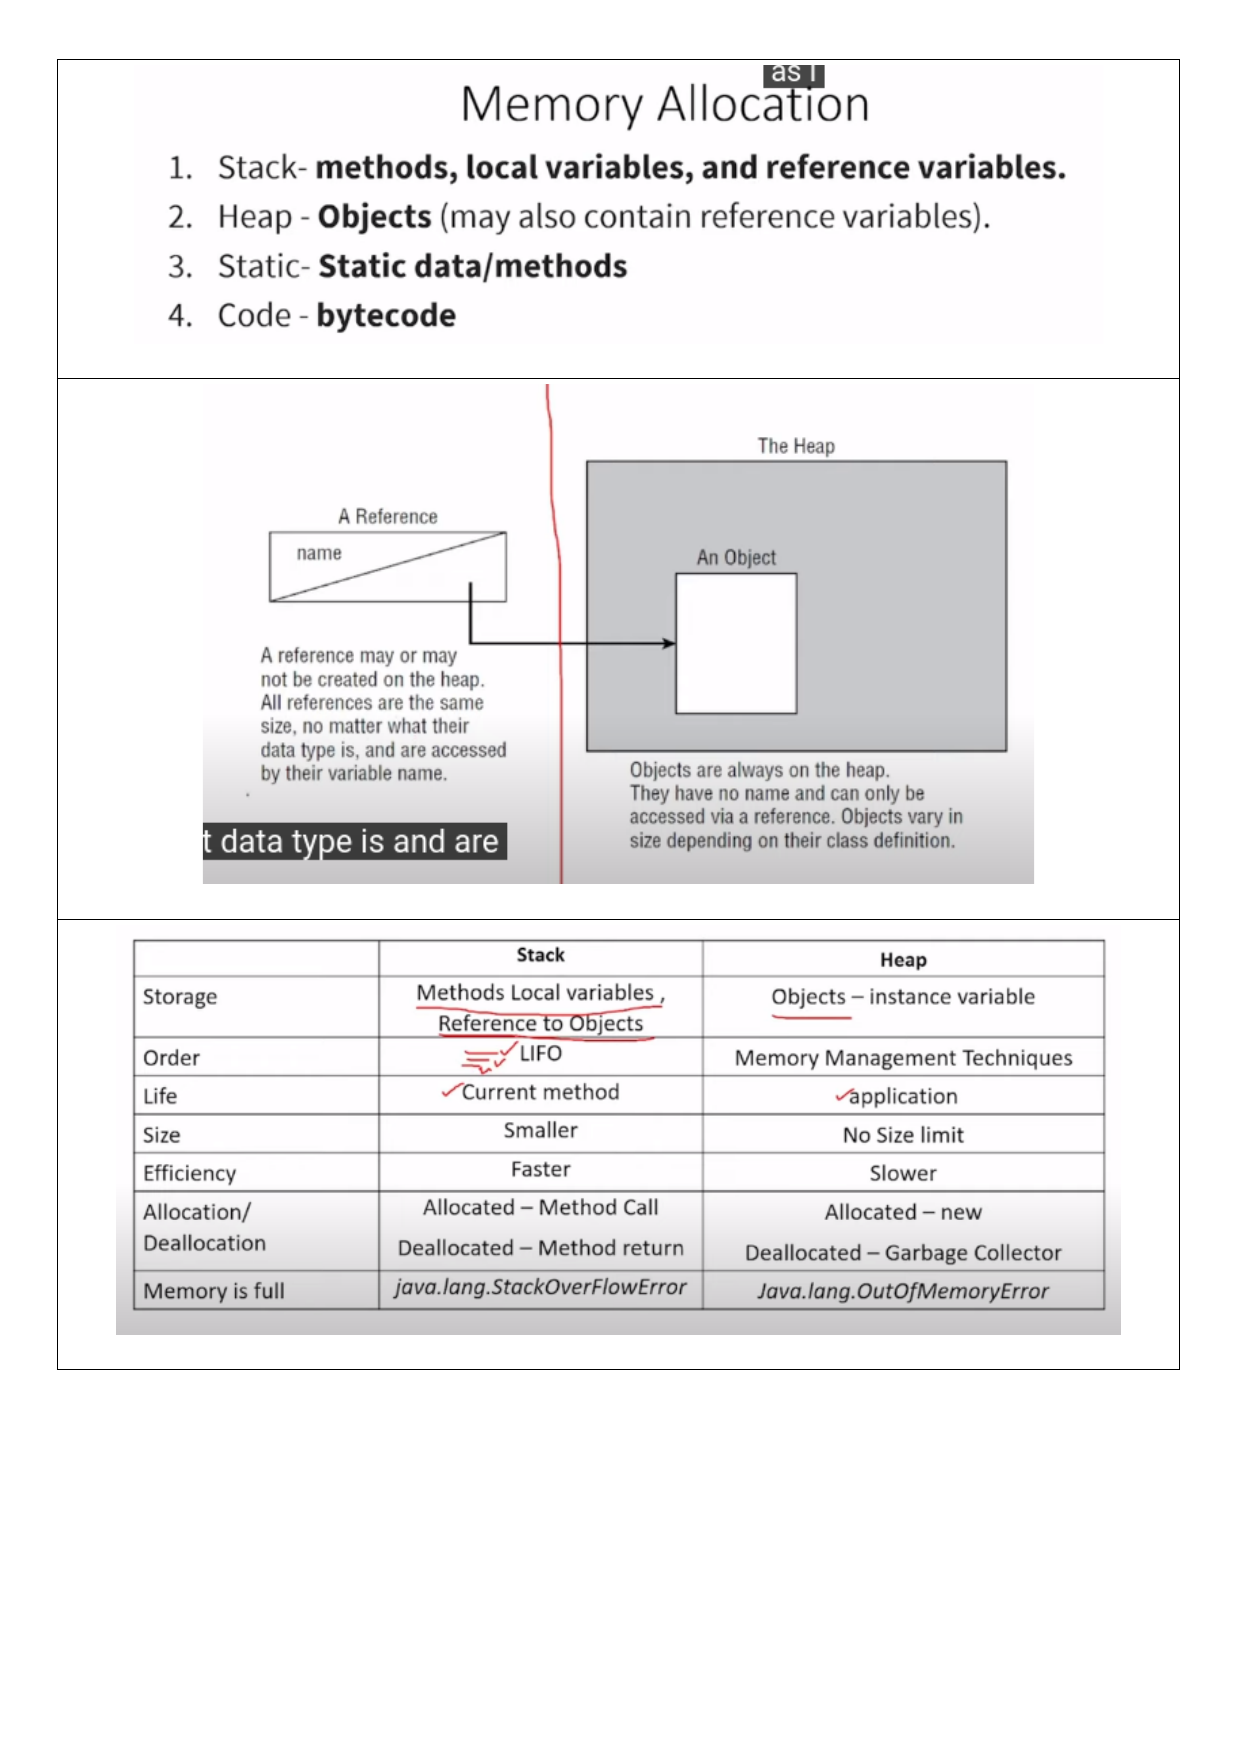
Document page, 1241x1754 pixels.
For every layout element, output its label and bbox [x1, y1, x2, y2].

table_cell [58, 920, 1179, 1369]
table_cell [58, 379, 1179, 918]
table_cell [58, 60, 1179, 378]
